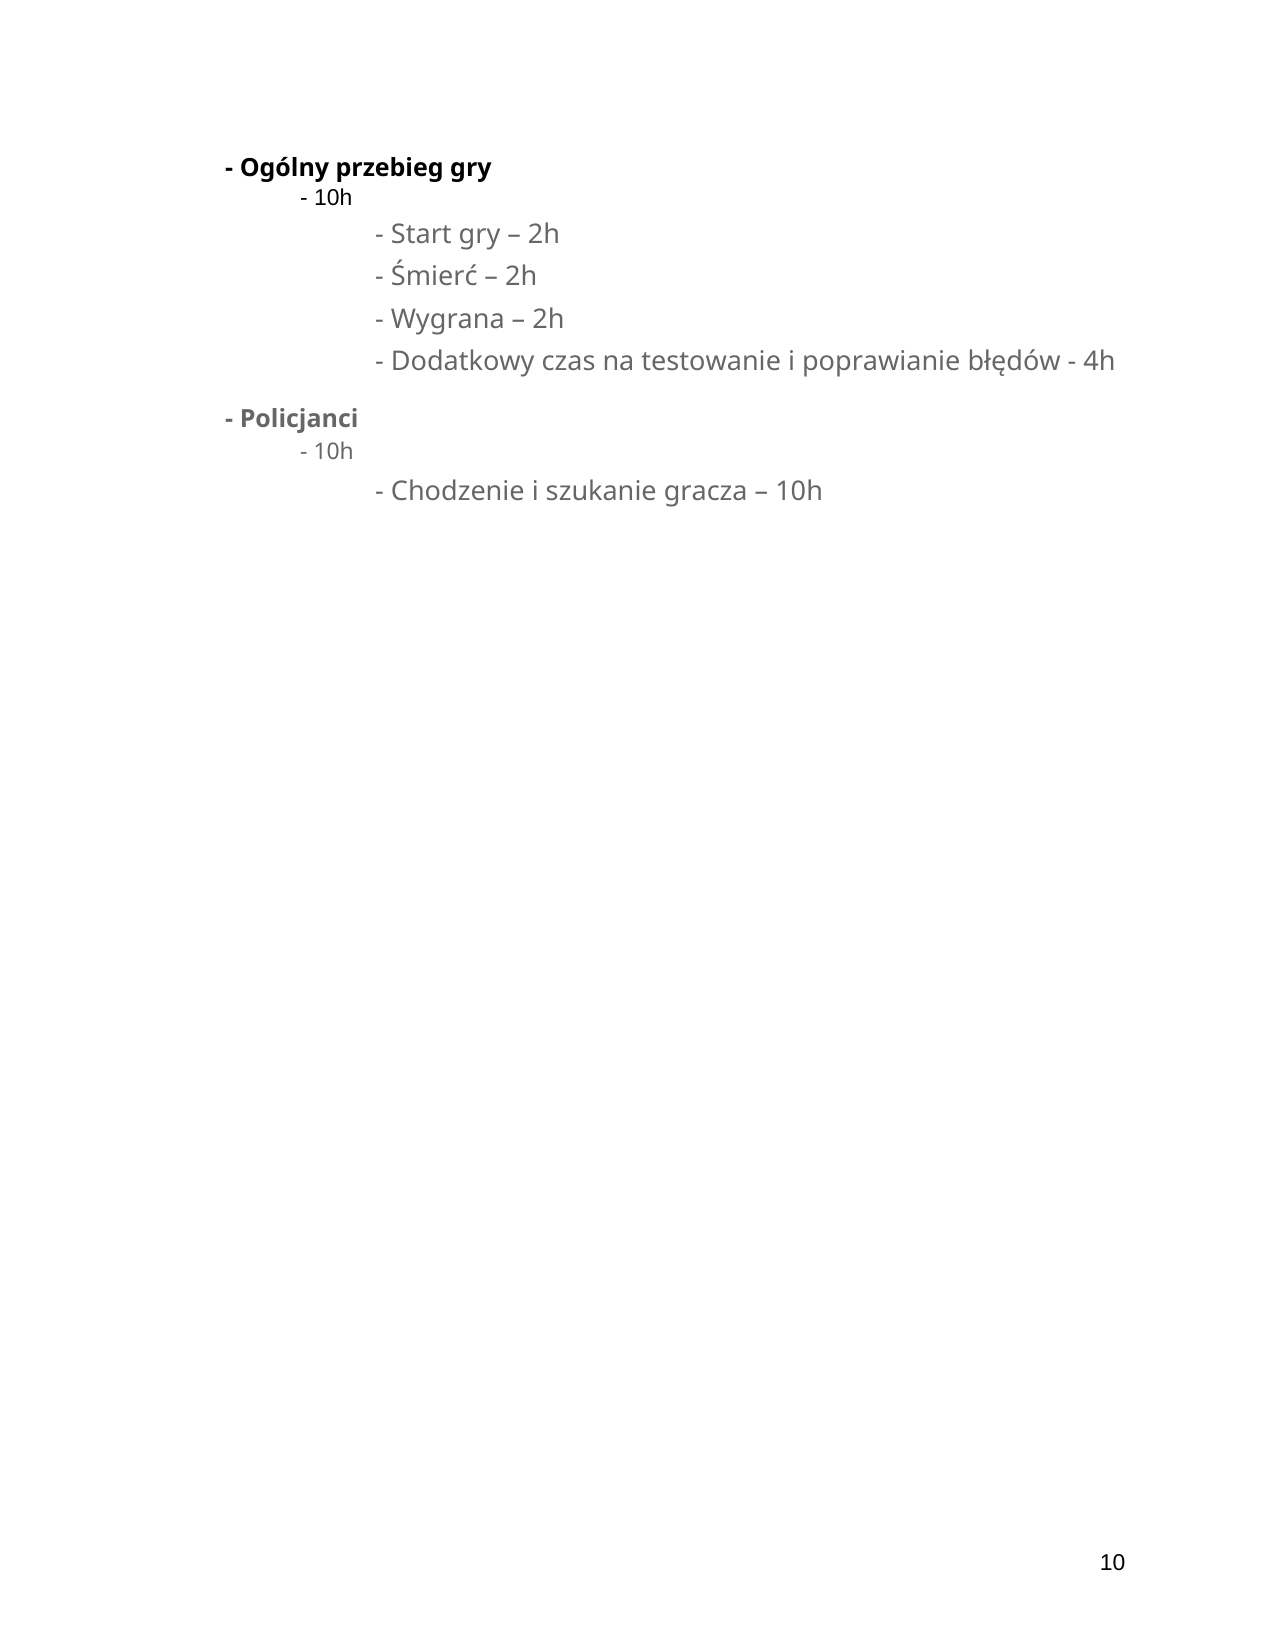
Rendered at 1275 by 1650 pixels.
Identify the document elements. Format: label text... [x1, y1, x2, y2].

text - Start gry – 2h [150, 214, 1125, 251]
text - Wygrana – 2h [150, 299, 1125, 336]
subtitle - Policjanci [150, 401, 1125, 434]
text - Chodzenie i szukanie gracza – 10h [150, 471, 1125, 508]
text - 10h [150, 184, 1125, 210]
text - Dodatkowy czas na testowanie i poprawianie błędów - 4h [150, 341, 1125, 378]
subtitle - Ogólny przebieg gry [150, 150, 1125, 184]
text - Śmierć – 2h [150, 257, 1125, 293]
text - 10h [150, 434, 1125, 466]
